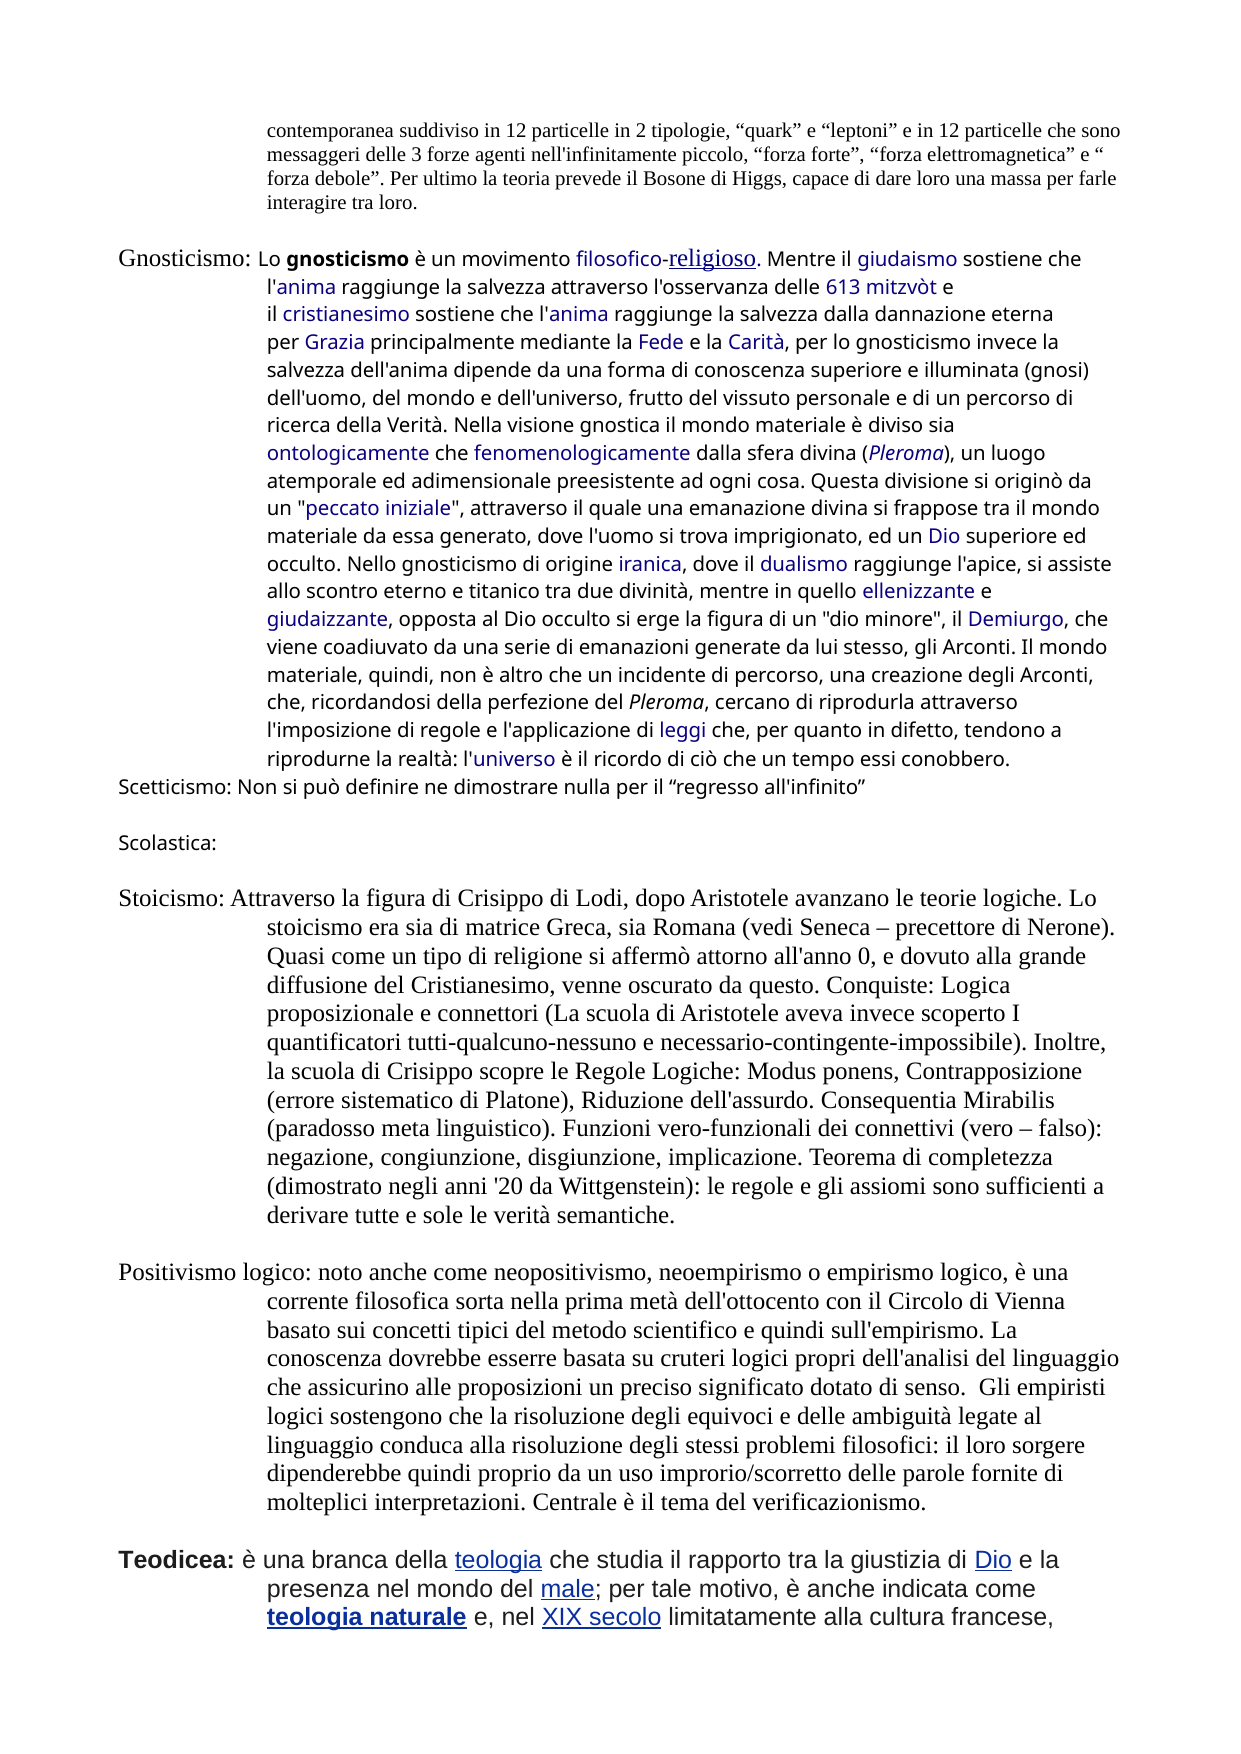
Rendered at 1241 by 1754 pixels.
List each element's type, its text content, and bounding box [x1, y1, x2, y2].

text Positivismo logico: noto anche come neopositivismo, neoempirismo o empirismo logico, è una corrente filosofica sorta nella prima metà dell'ottocento con il Circolo di Vienna basato sui concetti tipici del metodo scientifico e quindi sull'empirismo. La conoscenza dovrebbe esserre basata su cruteri logici propri dell'analisi del linguaggio che assicurino alle proposizioni un preciso significato dotato di senso. Gli empiristi logici sostengono che la risoluzione degli equivoci e delle ambiguità legate al linguaggio conduca alla risoluzione degli stessi problemi filosofici: il loro sorgere dipenderebbe quindi proprio da un uso improrio/scorretto delle parole fornite di molteplici interpretazioni. Centrale è il tema del verificazionismo. [118, 1257, 1122, 1516]
text contemporanea suddiviso in 12 particelle in 2 tipologie, “quark” e “leptoni” e in 12 particelle che sono messaggeri delle 3 forze agenti nell'infinitamente piccolo, “forza forte”, “forza elettromagnetica” e “ forza debole”. Per ultimo la teoria prevede il Bosone di Higgs, capace di dare loro una massa per farle interagire tra loro. [118, 118, 1122, 214]
text Scetticismo: Non si può definire ne dimostrare nulla per il “regresso all'infinito” [118, 773, 1122, 800]
text Gnosticismo: Lo gnosticismo è un movimento filosofico-religioso. Mentre il giudaismo sostiene che l'anima raggiunge la salvezza attraverso l'osservanza delle 613 mitzvòt e il cristianesimo sostiene che l'anima raggiunge la salvezza dalla dannazione eterna per Grazia principalmente mediante la Fede e la Carità, per lo gnosticismo invece la salvezza dell'anima dipende da una forma di conoscenza superiore e illuminata (gnosi) dell'uomo, del mondo e dell'universo, frutto del vissuto personale e di un percorso di ricerca della Verità. Nella visione gnostica il mondo materiale è diviso sia ontologicamente che fenomenologicamente dalla sfera divina (Pleroma), un luogo atemporale ed adimensionale preesistente ad ogni cosa. Questa divisione si originò da un "peccato iniziale", attraverso il quale una emanazione divina si frappose tra il mondo materiale da essa generato, dove l'uomo si trova imprigionato, ed un Dio superiore ed occulto. Nello gnosticismo di origine iranica, dove il dualismo raggiunge l'apice, si assiste allo scontro eterno e titanico tra due divinità, mentre in quello ellenizzante e giudaizzante, opposta al Dio occulto si erge la figura di un "dio minore", il Demiurgo, che viene coadiuvato da una serie di emanazioni generate da lui stesso, gli Arconti. Il mondo materiale, quindi, non è altro che un incidente di percorso, una creazione degli Arconti, che, ricordandosi della perfezione del Pleroma, cercano di riprodurla attraverso l'imposizione di regole e l'applicazione di leggi che, per quanto in difetto, tendono a riprodurne la realtà: l'universo è il ricordo di ciò che un tempo essi conobbero. [118, 243, 1122, 773]
text Teodicea: è una branca della teologia che studia il rapporto tra la giustizia di Dio e la presenza nel mondo del male; per tale motivo, è anche indicata come teologia naturale e, nel XIX secolo limitatamente alla cultura francese, [118, 1545, 1122, 1631]
text Scolastica: [118, 828, 1122, 856]
text Stoicismo: Attraverso la figura di Crisippo di Lodi, dopo Aristotele avanzano le teorie logiche. Lo stoicismo era sia di matrice Greca, sia Romana (vedi Seneca – precettore di Nerone). Quasi come un tipo di religione si affermò attorno all'anno 0, e dovuto alla grande diffusione del Cristianesimo, venne oscurato da questo. Conquiste: Logica proposizionale e connettori (La scuola di Aristotele aveva invece scoperto I quantificatori tutti-qualcuno-nessuno e necessario-contingente-impossibile). Inoltre, la scuola di Crisippo scopre le Regole Logiche: Modus ponens, Contrapposizione (errore sistematico di Platone), Riduzione dell'assurdo. Consequentia Mirabilis (paradosso meta linguistico). Funzioni vero-funzionali dei connettivi (vero – falso): negazione, congiunzione, disgiunzione, implicazione. Teorema di completezza (dimostrato negli anni '20 da Wittgenstein): le regole e gli assiomi sono sufficienti a derivare tutte e sole le verità semantiche. [118, 883, 1122, 1228]
